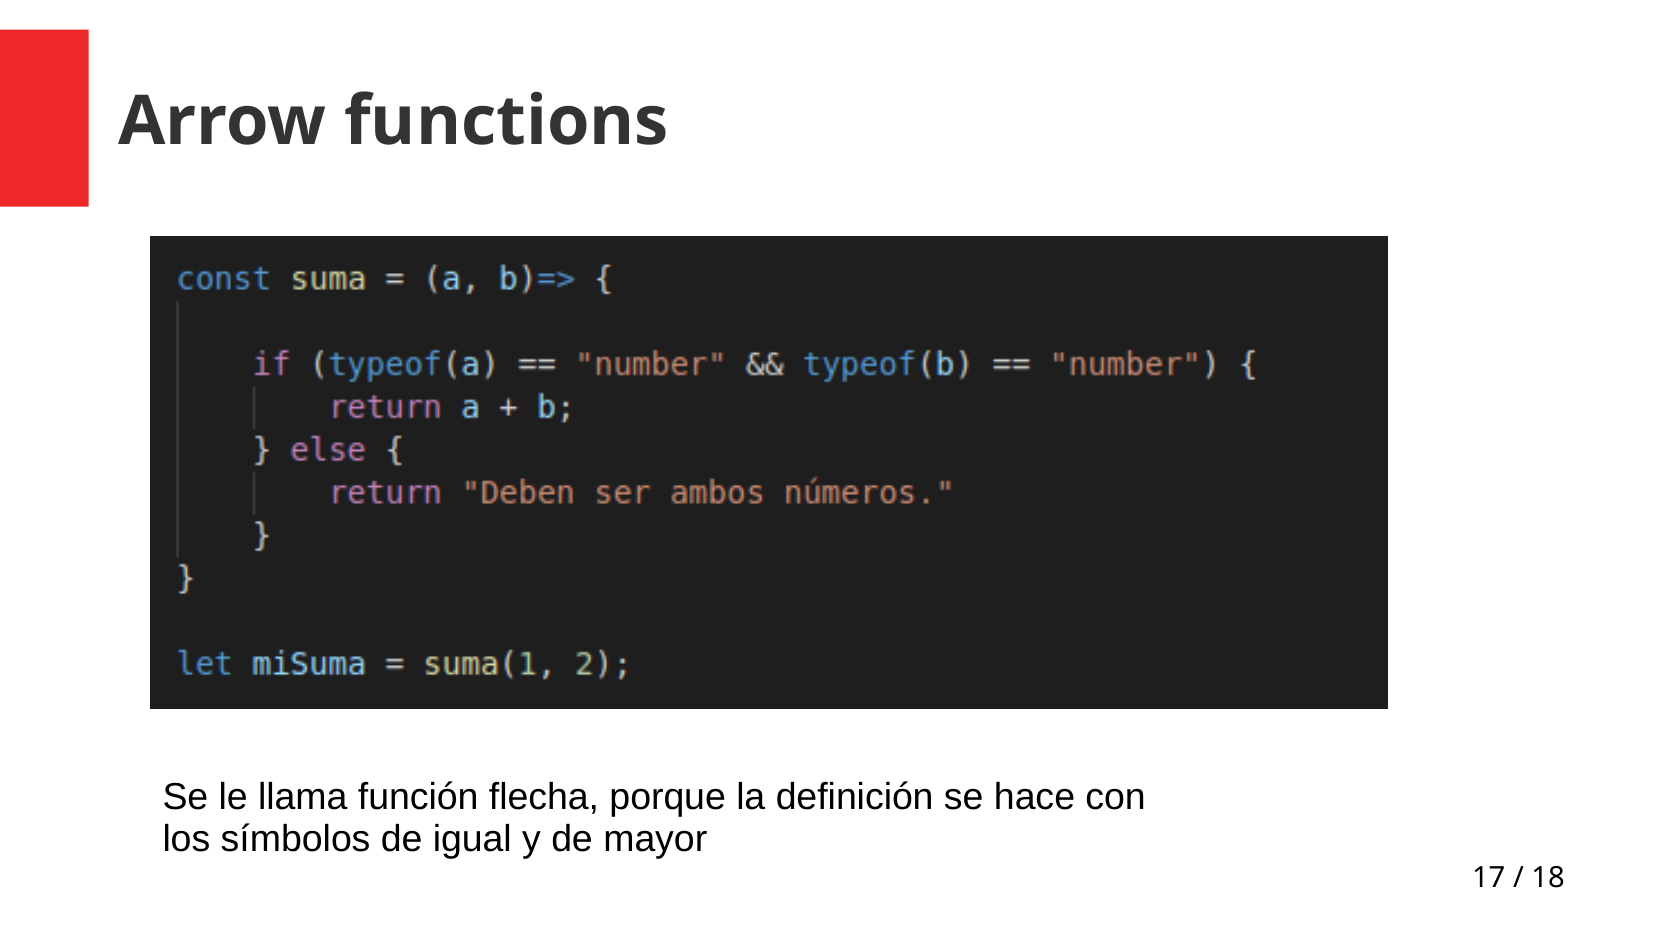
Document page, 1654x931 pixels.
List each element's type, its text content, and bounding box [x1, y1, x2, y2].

text_box Se le llama función flecha, porque la definición se hace con los símbolos de igual y de mayor [147, 767, 1161, 867]
picture [150, 236, 1388, 709]
title Arrow functions [118, 29, 1595, 207]
